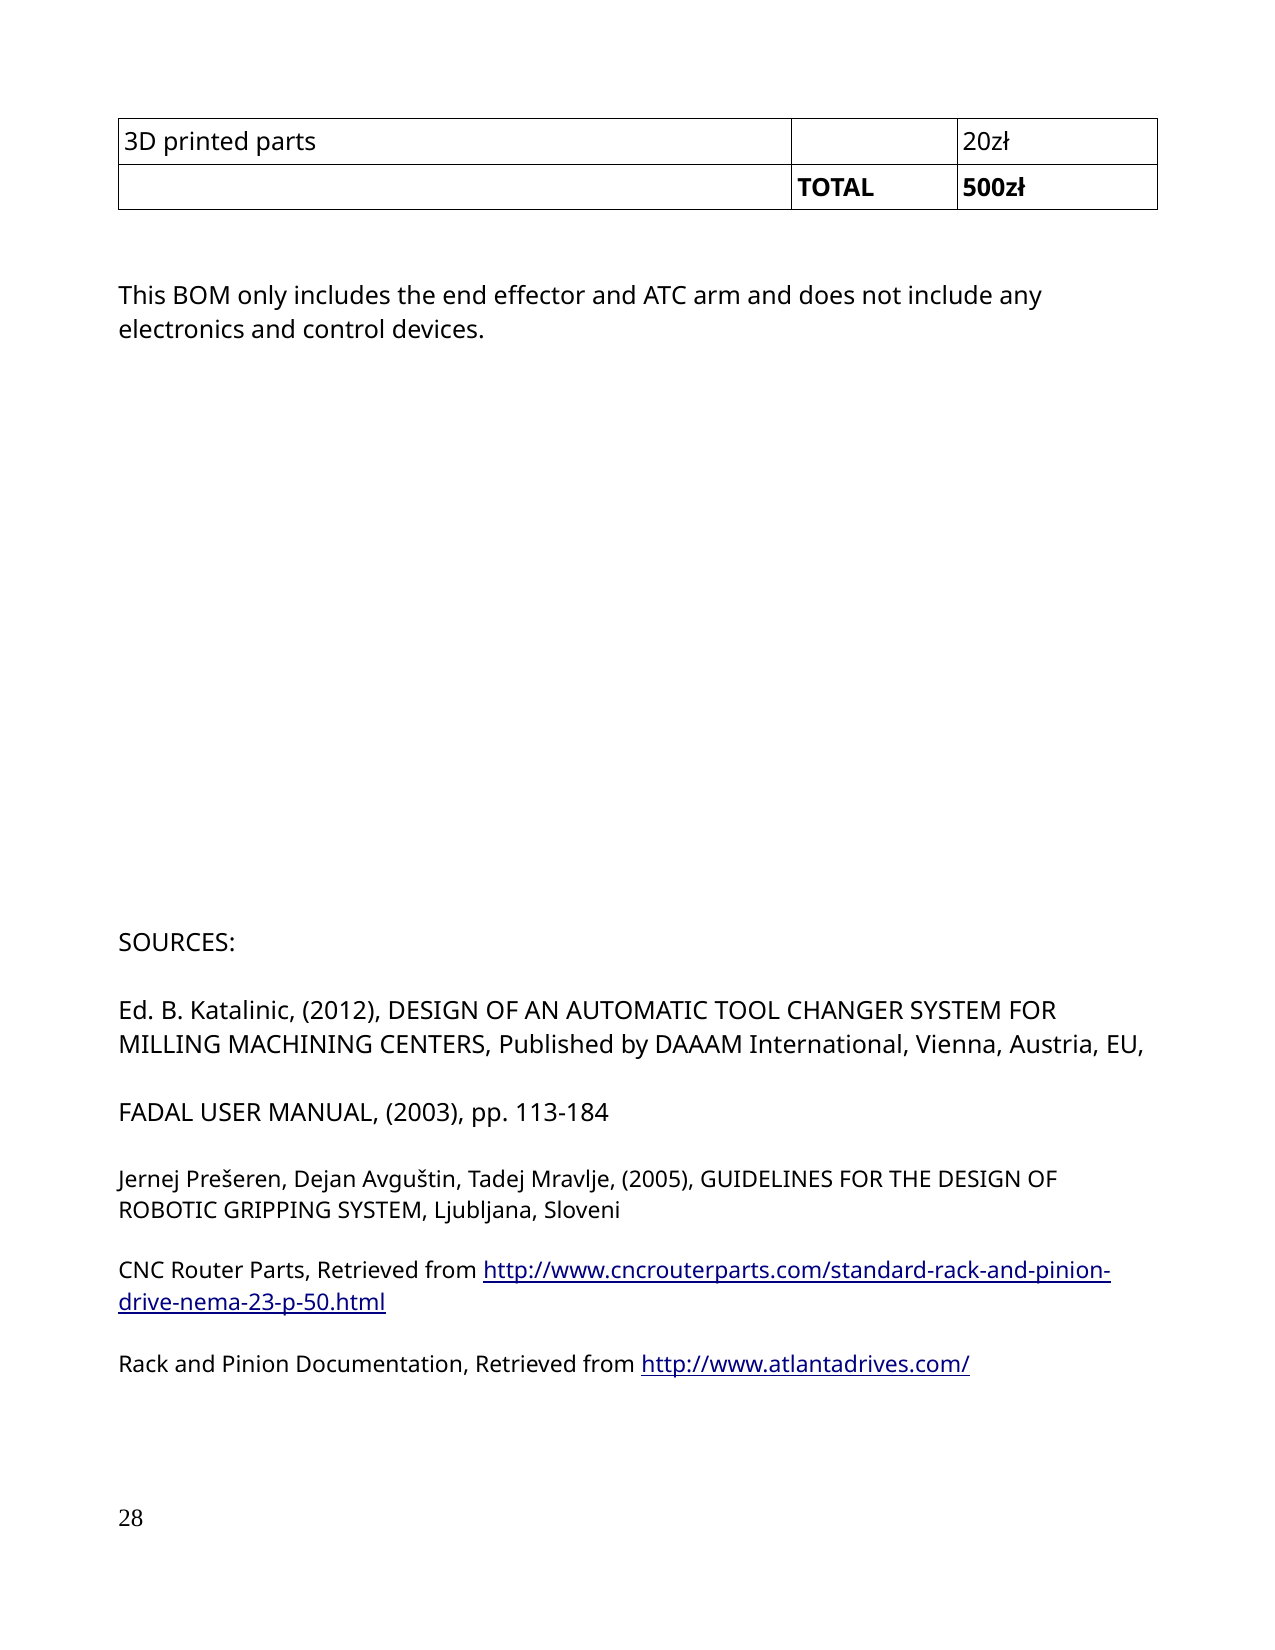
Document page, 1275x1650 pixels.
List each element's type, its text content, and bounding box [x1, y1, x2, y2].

table_cell 20zł [958, 119, 1157, 164]
table_cell 500zł [958, 165, 1157, 209]
table_cell 3D printed parts [119, 119, 791, 164]
text Ed. B. Katalinic, (2012), DESIGN OF AN AUTOMATIC TOOL CHANGER SYSTEM FOR MILLING MACHINING CENTERS, Published by DAAAM International, Vienna, Austria, EU, [118, 993, 1157, 1061]
text This BOM only includes the end effector and ATC arm and does not include any electronics and control devices. [118, 278, 1157, 346]
text Jernej Prešeren, Dejan Avguštin, Tadej Mravlje, (2005), GUIDELINES FOR THE DESIGN OF ROBOTIC GRIPPING SYSTEM, Ljubljana, Sloveni [118, 1163, 1157, 1226]
text SOURCES: [118, 925, 1157, 959]
text Rack and Pinion Documentation, Retrieved from http://www.atlantadrives.com/ [118, 1348, 1157, 1379]
table_cell TOTAL [792, 165, 957, 209]
text FADAL USER MANUAL, (2003), pp. 113-184 [118, 1095, 1157, 1129]
text CNC Router Parts, Retrieved from http://www.cncrouterparts.com/standard-rack-and-pinion-drive-nema-23-p-50.html [118, 1254, 1157, 1317]
table_cell [119, 165, 791, 209]
table_cell [792, 119, 957, 164]
